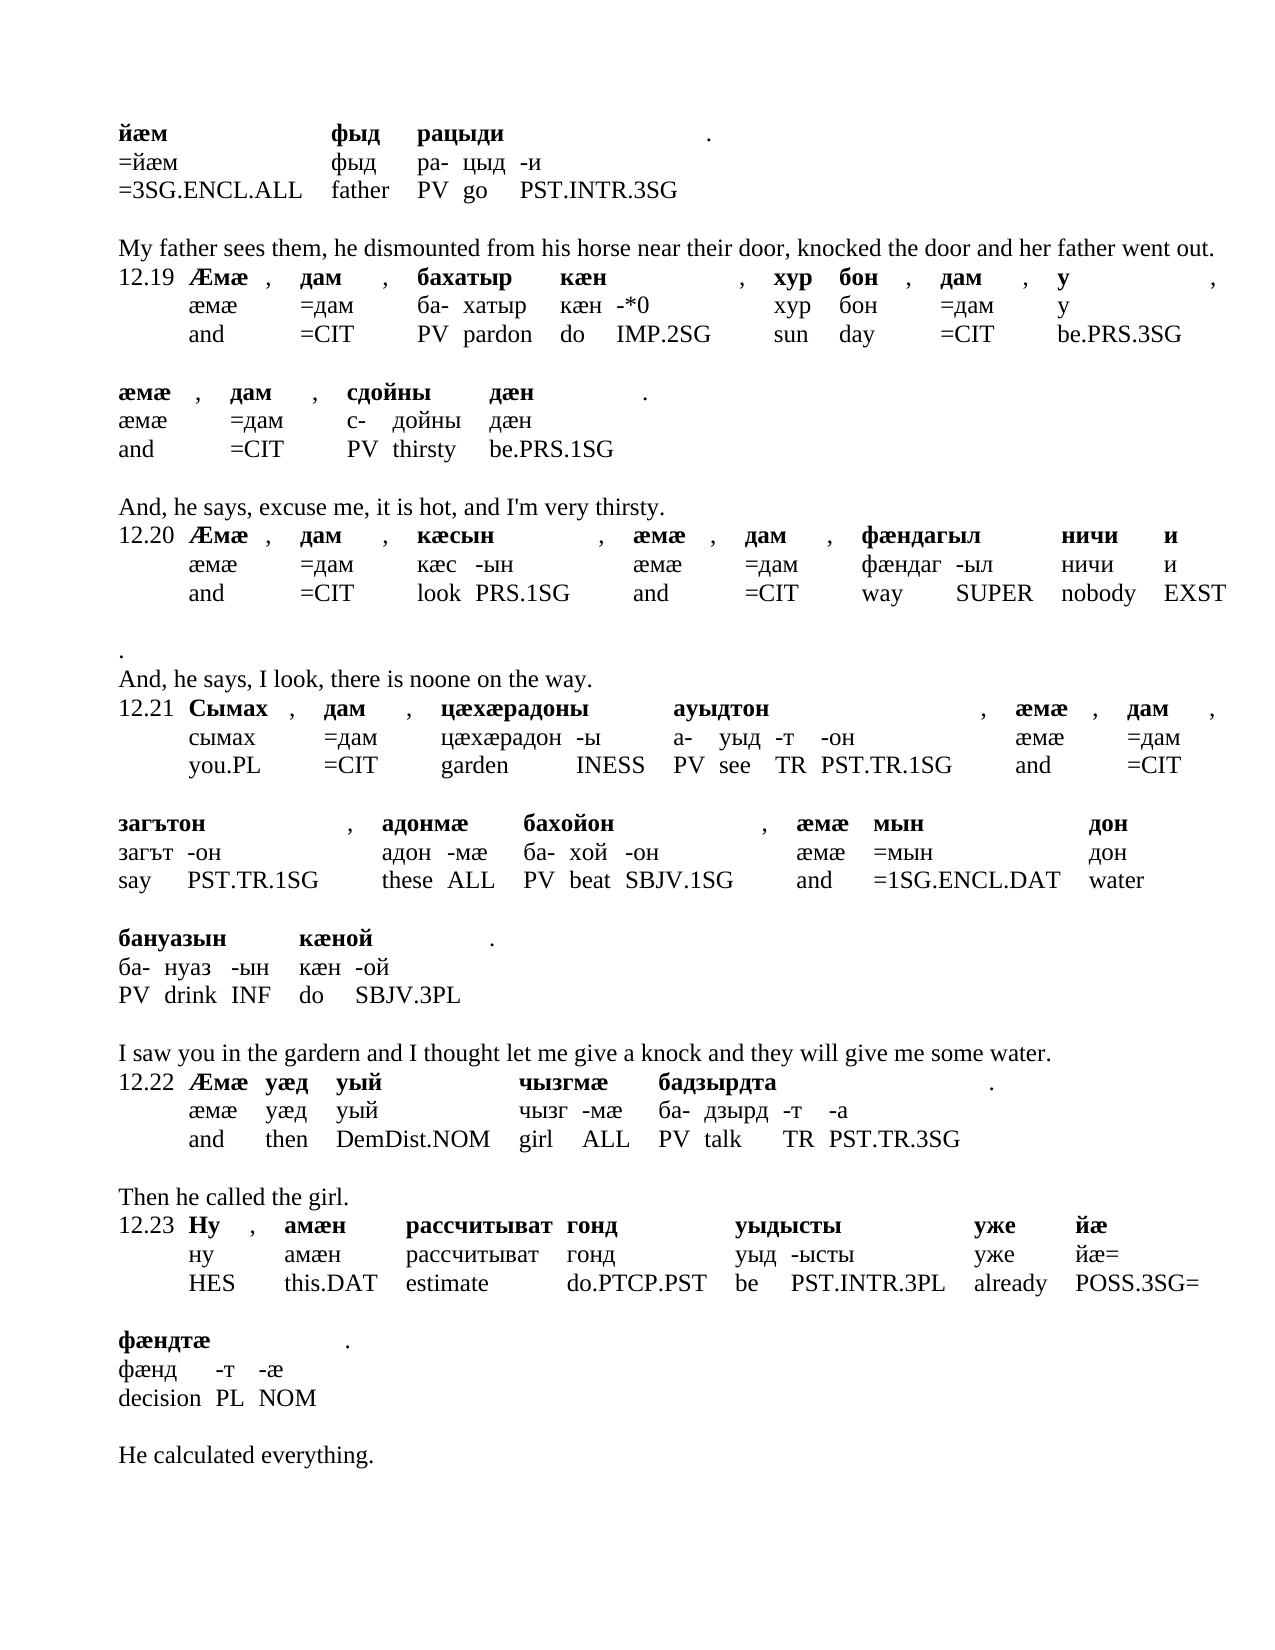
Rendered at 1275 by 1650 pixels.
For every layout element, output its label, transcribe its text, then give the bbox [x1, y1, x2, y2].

text дæн [489, 406, 614, 434]
text Ну [188, 1211, 236, 1239]
text -а [828, 1096, 961, 1124]
text йæм [118, 118, 317, 147]
text , [980, 693, 1001, 722]
text с- [347, 406, 379, 434]
text дон [1088, 837, 1144, 866]
text хур [774, 291, 811, 319]
text =CIT [1127, 751, 1181, 779]
text кæсын [417, 521, 584, 549]
text -т [215, 1354, 244, 1383]
text дойны [392, 406, 461, 434]
text дам [300, 262, 368, 291]
text . [118, 636, 139, 664]
text ауыдтон [673, 693, 967, 722]
text Æмæ [188, 521, 251, 549]
text фыд [331, 118, 403, 147]
text , [289, 693, 310, 722]
text , [265, 521, 286, 549]
text , [406, 693, 427, 722]
text IMP.2SG [616, 319, 711, 348]
text =CIT [300, 319, 354, 348]
text дзырд [704, 1096, 769, 1124]
text 12.19 [118, 262, 174, 291]
text 12.20 [118, 521, 174, 549]
text -он [187, 837, 319, 866]
text =дам [324, 722, 378, 751]
text sun [774, 319, 811, 348]
text ра- [417, 147, 449, 176]
text дæн [489, 377, 628, 406]
text Æмæ [188, 1067, 251, 1096]
text , [710, 521, 731, 549]
text амæн [284, 1211, 392, 1239]
text =дам [1127, 722, 1181, 751]
text do [560, 319, 602, 348]
text -он [625, 837, 734, 866]
text =дам [300, 549, 354, 578]
text дам [324, 693, 392, 722]
text уый [336, 1067, 505, 1096]
text =CIT [230, 434, 284, 463]
text talk [704, 1124, 769, 1153]
text and [188, 1124, 237, 1153]
text æмæ [1015, 693, 1078, 722]
text =йæм [118, 147, 303, 176]
text look [417, 578, 461, 607]
text -т [783, 1096, 815, 1124]
text æмæ [188, 549, 237, 578]
text TR [783, 1124, 815, 1153]
text =мын [873, 837, 1061, 866]
text =CIT [744, 578, 799, 607]
text PV [347, 434, 379, 463]
text дам [940, 262, 1008, 291]
text already [974, 1268, 1048, 1297]
text day [839, 319, 878, 348]
text do.PTCP.PST [567, 1268, 707, 1297]
text He calculated everything. [118, 1441, 1249, 1469]
text рассчитыват [406, 1211, 553, 1239]
text go [463, 176, 506, 204]
text drink [164, 981, 217, 1009]
text father [331, 176, 389, 204]
text this.DAT [284, 1268, 378, 1297]
text POSS.3SG= [1075, 1268, 1200, 1297]
text , [312, 377, 333, 406]
text SUPER [956, 578, 1033, 607]
text -и [519, 147, 678, 176]
text My father sees them, he dismounted from his horse near their door, knocked the door and her father went out. [118, 233, 1249, 262]
text then [265, 1124, 308, 1153]
text see [719, 751, 761, 779]
text загът [118, 837, 173, 866]
text -ы [576, 722, 645, 751]
text у [1057, 262, 1196, 291]
text PST.TR.1SG [821, 751, 953, 779]
text ничи [1061, 521, 1150, 549]
text фæндаг [861, 549, 942, 578]
text а- [673, 722, 705, 751]
text -мæ [582, 1096, 631, 1124]
text , [1022, 262, 1043, 291]
text æмæ [118, 377, 181, 406]
text =дам [230, 406, 284, 434]
text -ын [231, 952, 271, 981]
text =дам [940, 291, 994, 319]
text уый [336, 1096, 491, 1124]
text æмæ [1015, 722, 1064, 751]
text =CIT [940, 319, 994, 348]
text and [796, 866, 846, 894]
text , [382, 262, 403, 291]
text -он [821, 722, 953, 751]
text бануазын [118, 923, 285, 952]
text HES [188, 1268, 236, 1297]
text nobody [1061, 578, 1136, 607]
text =дам [300, 291, 354, 319]
text girl [518, 1124, 568, 1153]
text цæхæрадоны [441, 693, 659, 722]
text æмæ [796, 837, 846, 866]
text чызгмæ [518, 1067, 644, 1096]
text -ын [475, 549, 570, 578]
text DemDist.NOM [336, 1124, 491, 1153]
text -т [775, 722, 807, 751]
text PL [215, 1383, 244, 1412]
text PV [118, 981, 150, 1009]
text PST.TR.3SG [828, 1124, 961, 1153]
text фыд [331, 147, 389, 176]
text 12.21 [118, 693, 174, 722]
text I saw you in the gardern and I thought let me give a knock and they will give me some water. [118, 1038, 1249, 1067]
text цыд [463, 147, 506, 176]
text æмæ [633, 521, 696, 549]
text цæхæрадон [441, 722, 562, 751]
text say [118, 866, 173, 894]
text do [299, 981, 341, 1009]
text ничи [1061, 549, 1136, 578]
text дон [1088, 808, 1158, 837]
text =CIT [324, 751, 378, 779]
text PV [417, 319, 449, 348]
text PV [523, 866, 555, 894]
text ALL [582, 1124, 631, 1153]
text be [735, 1268, 777, 1297]
text pardon [463, 319, 532, 348]
text , [1210, 262, 1231, 291]
text Сымах [188, 693, 275, 722]
text рассчитыват [406, 1239, 539, 1268]
text фæнд [118, 1354, 202, 1383]
text бахатыр [417, 262, 546, 291]
text адон [382, 837, 433, 866]
text and [118, 434, 167, 463]
text you.PL [188, 751, 261, 779]
text PV [417, 176, 449, 204]
text уæд [265, 1067, 322, 1096]
text фæндтæ [118, 1326, 331, 1354]
text SBJV.3PL [355, 981, 461, 1009]
text , [905, 262, 926, 291]
text , [739, 262, 760, 291]
text PV [673, 751, 705, 779]
text æмæ [633, 549, 682, 578]
text бадзырдта [658, 1067, 974, 1096]
text water [1088, 866, 1144, 894]
text бон [839, 262, 892, 291]
text ну [188, 1239, 214, 1268]
text TR [775, 751, 807, 779]
text PRS.1SG [475, 578, 570, 607]
text йæ= [1075, 1239, 1200, 1268]
text æмæ [188, 1096, 237, 1124]
text уыд [719, 722, 761, 751]
text адонмæ [382, 808, 509, 837]
text у [1057, 291, 1182, 319]
text кæн [560, 291, 602, 319]
text и [1164, 521, 1240, 549]
text NOM [258, 1383, 317, 1412]
text . [642, 377, 663, 406]
text -ыл [956, 549, 1033, 578]
text , [1209, 693, 1230, 722]
text -мæ [447, 837, 496, 866]
text -ой [355, 952, 461, 981]
text beat [569, 866, 611, 894]
text кæн [560, 262, 725, 291]
text чызг [518, 1096, 568, 1124]
text , [1092, 693, 1113, 722]
text Then he called the girl. [118, 1182, 1249, 1211]
text загътон [118, 808, 333, 837]
text =дам [744, 549, 799, 578]
text æмæ [118, 406, 167, 434]
text -ысты [791, 1239, 946, 1268]
text estimate [406, 1268, 553, 1297]
text кæной [299, 923, 475, 952]
text , [195, 377, 216, 406]
text PST.TR.1SG [187, 866, 319, 894]
text кæн [299, 952, 341, 981]
text кæс [417, 549, 461, 578]
text INF [231, 981, 271, 1009]
text , [347, 808, 368, 837]
text хур [774, 262, 825, 291]
text , [827, 521, 848, 549]
text сдойны [347, 377, 475, 406]
text бон [839, 291, 878, 319]
text thirsty [392, 434, 461, 463]
text and [1015, 751, 1064, 779]
text And, he says, I look, there is noone on the way. [118, 664, 1249, 693]
text ба- [118, 952, 150, 981]
text гонд [567, 1211, 721, 1239]
text уже [974, 1211, 1061, 1239]
text ALL [447, 866, 496, 894]
text . [706, 118, 727, 147]
text be.PRS.3SG [1057, 319, 1182, 348]
text уыд [735, 1239, 777, 1268]
text . [988, 1067, 1009, 1096]
text дам [230, 377, 298, 406]
text , [382, 521, 403, 549]
text ба- [523, 837, 555, 866]
text SBJV.1SG [625, 866, 734, 894]
text =3SG.ENCL.ALL [118, 176, 303, 204]
text . [344, 1326, 365, 1354]
text , [265, 262, 286, 291]
text æмæ [188, 291, 237, 319]
text and [633, 578, 682, 607]
text 12.23 [118, 1211, 174, 1239]
text ба- [417, 291, 449, 319]
text дам [1127, 693, 1195, 722]
text сымах [188, 722, 261, 751]
text гонд [567, 1239, 707, 1268]
text PST.INTR.3SG [519, 176, 678, 204]
text And, he says, excuse me, it is hot, and I'm very thirsty. [118, 492, 1249, 521]
text рацыди [417, 118, 692, 147]
text , [761, 808, 782, 837]
text -*0 [616, 291, 711, 319]
text and [188, 578, 237, 607]
text =1SG.ENCL.DAT [873, 866, 1061, 894]
text мын [873, 808, 1075, 837]
text way [861, 578, 942, 607]
text дам [300, 521, 368, 549]
text PV [658, 1124, 690, 1153]
text 12.22 [118, 1067, 174, 1096]
text Æмæ [188, 262, 251, 291]
text these [382, 866, 433, 894]
text PST.INTR.3PL [791, 1268, 946, 1297]
text , [249, 1211, 270, 1239]
text INESS [576, 751, 645, 779]
text =CIT [300, 578, 354, 607]
text EXST [1164, 578, 1226, 607]
text амæн [284, 1239, 378, 1268]
text -æ [258, 1354, 317, 1383]
text хатыр [463, 291, 532, 319]
text æмæ [796, 808, 859, 837]
text дам [744, 521, 813, 549]
text нуаз [164, 952, 217, 981]
text уже [974, 1239, 1048, 1268]
text be.PRS.1SG [489, 434, 614, 463]
text decision [118, 1383, 202, 1412]
text йæ [1075, 1211, 1214, 1239]
text garden [441, 751, 562, 779]
text и [1164, 549, 1226, 578]
text уыдысты [735, 1211, 960, 1239]
text бахойон [523, 808, 748, 837]
text фæндагыл [861, 521, 1047, 549]
text уæд [265, 1096, 308, 1124]
text , [598, 521, 619, 549]
text хой [569, 837, 611, 866]
text ба- [658, 1096, 690, 1124]
text . [489, 923, 510, 952]
text and [188, 319, 237, 348]
